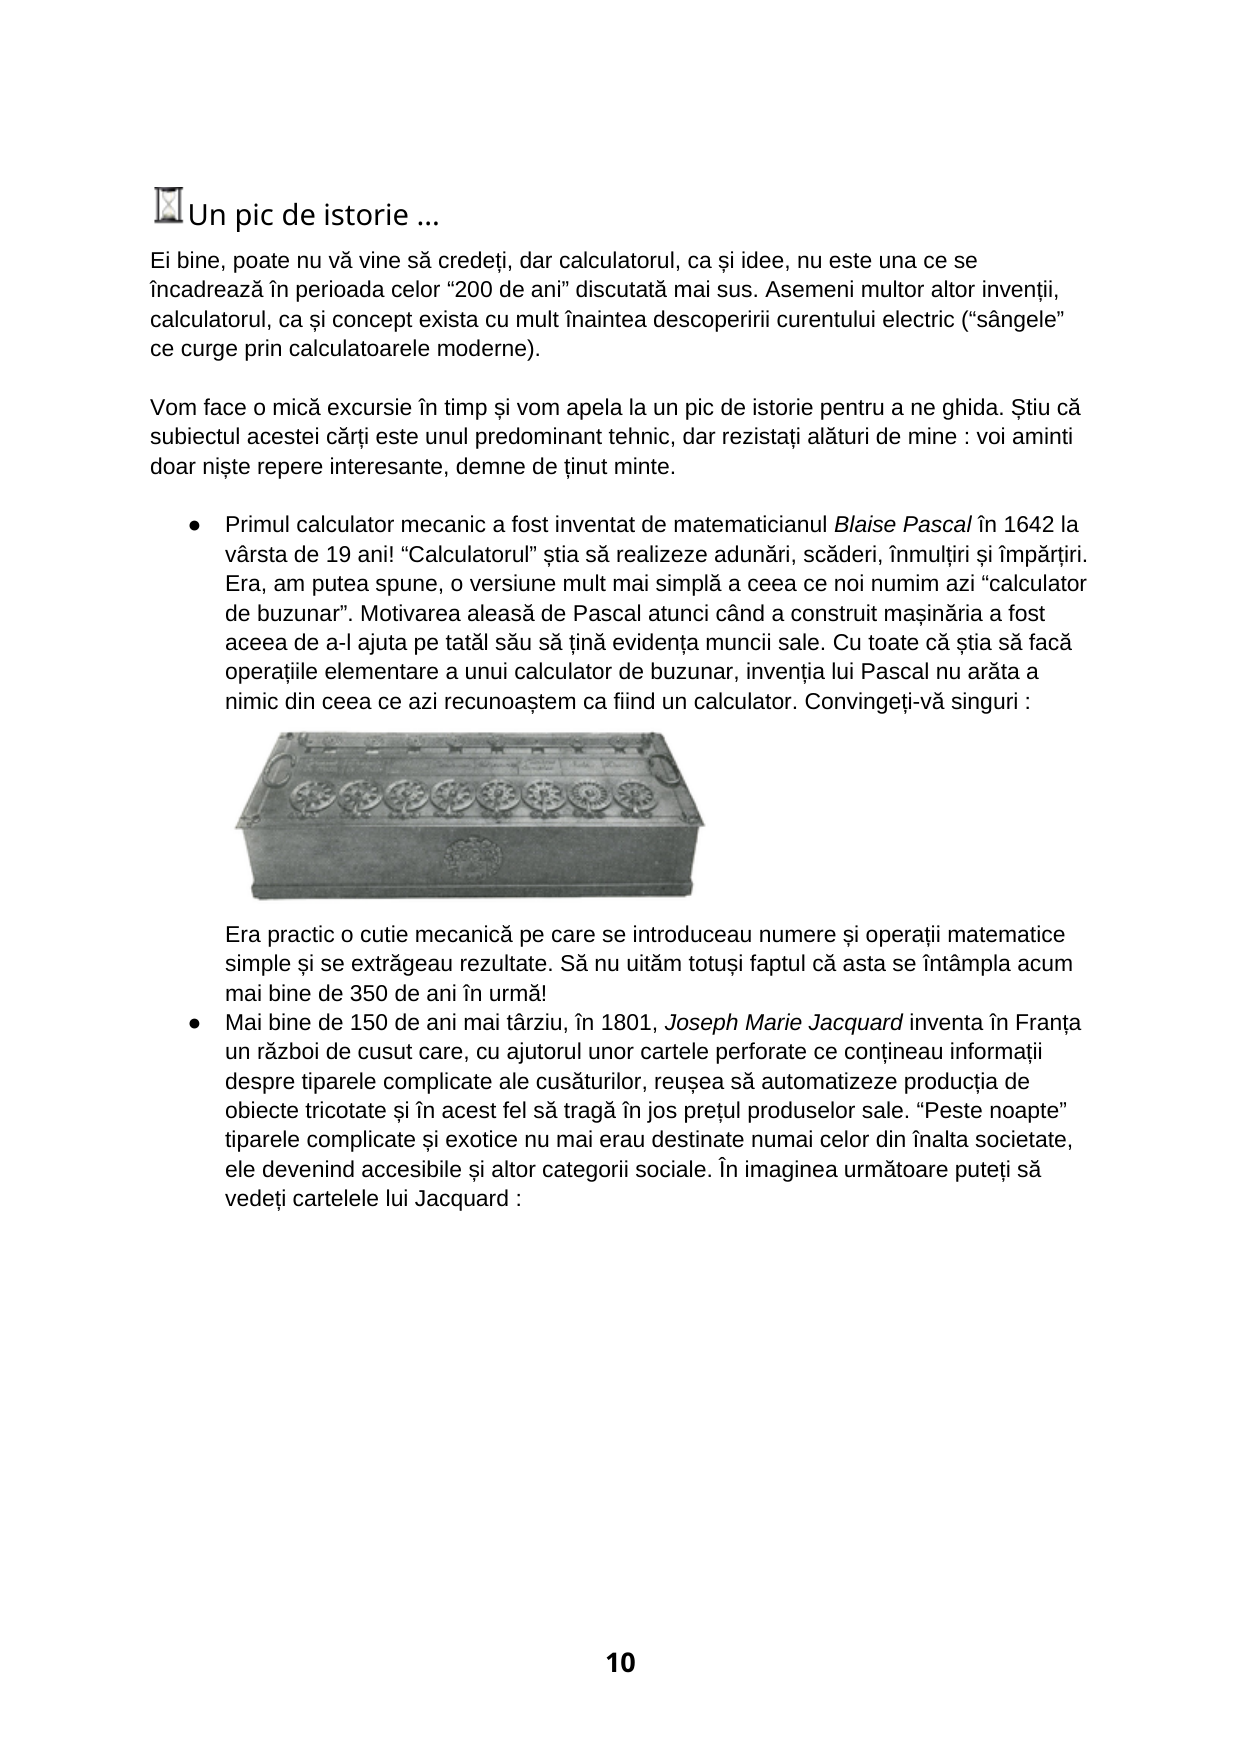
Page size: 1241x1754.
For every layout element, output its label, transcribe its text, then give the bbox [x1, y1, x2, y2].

picture [150, 187, 188, 225]
text Era practic o cutie mecanică pe care se introduceau numere și operații matematice simple și se extrăgeau rezultate. Să nu uităm totuși faptul că asta se întâmpla acum mai bine de 350 de ani în urmă! [225, 922, 1090, 1006]
text Ei bine, poate nu vă vine să credeți, dar calculatorul, ca și idee, nu este una ce se încadrează în perioada celor “200 de ani” discutată mai sus. Asemeni multor altor invenții, calculatorul, ca și concept exista cu mult înaintea descoperirii curentului electric (“sângele” ce curge prin calculatoarele moderne). [150, 248, 1090, 362]
list Primul calculator mecanic a fost inventat de matematicianul Blaise Pascal în 1642 la vârsta de 19 ani! “Calculatorul” știa să realizeze adunări, scăderi, înmulțiri și împărțiri. Era, am putea spune, o versiune mult mai simplă a ceea ce noi numim azi “calculator de buzunar”. Motivarea aleasă de Pascal atunci când a construit mașinăria a fost aceea de a-l ajuta pe tatăl său să țină evidența muncii sale. Cu toate că știa să facă operațiile elementare a unui calculator de buzunar, invenția lui Pascal nu arăta a nimic din ceea ce azi recunoaștem ca fiind un calculator. Convingeți-vă singuri : [187, 512, 1090, 714]
picture [225, 717, 725, 918]
text Vom face o mică excursie în timp și vom apela la un pic de istorie pentru a ne ghida. Știu că subiectul acestei cărți este unul predominant tehnic, dar rezistați alături de mine : voi aminti doar niște repere interesante, demne de ținut minte. [150, 395, 1090, 479]
list Mai bine de 150 de ani mai târziu, în 1801, Joseph Marie Jacquard inventa în Franța un război de cusut care, cu ajutorul unor cartele perforate ce conțineau informații despre tiparele complicate ale cusăturilor, reușea să automatizeze producția de obiecte tricotate și în acest fel să tragă în jos prețul produselor sale. “Peste noapte” tiparele complicate și exotice nu mai erau destinate numai celor din înalta societate, ele devenind accesibile și altor categorii sociale. În imaginea următoare puteți să vedeți cartelele lui Jacquard : [187, 1010, 1090, 1212]
subtitle Un pic de istorie ... [150, 187, 1090, 233]
